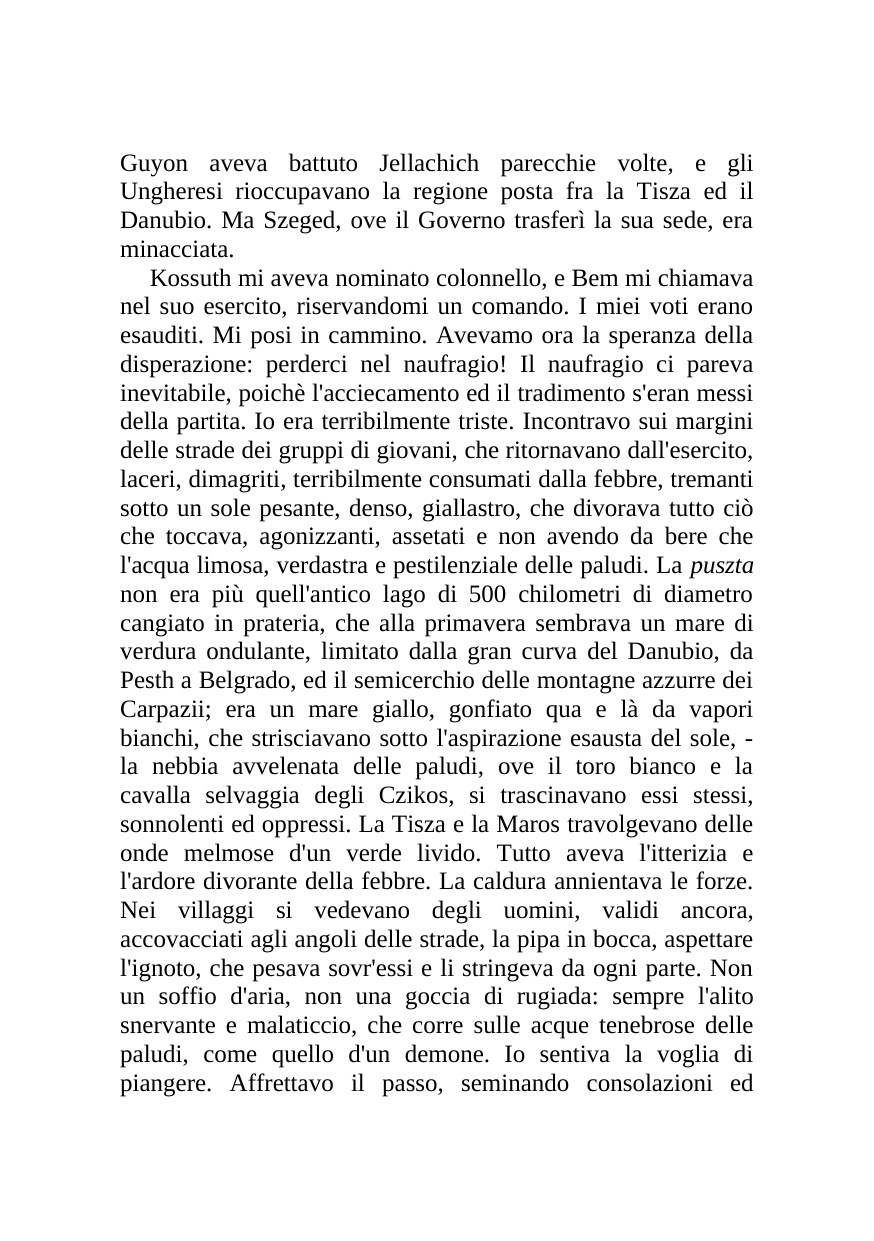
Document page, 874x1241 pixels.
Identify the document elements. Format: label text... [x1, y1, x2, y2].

text Guyon aveva battuto Jellachich parecchie volte, e gli Ungheresi rioccupavano la regione posta fra la Tisza ed il Danubio. Ma Szeged, ove il Governo trasferì la sua sede, era minacciata. [120, 148, 754, 263]
text Kossuth mi aveva nominato colonnello, e Bem mi chiamava nel suo esercito, riservandomi un comando. I miei voti erano esauditi. Mi posi in cammino. Avevamo ora la speranza della disperazione: perderci nel naufragio! Il naufragio ci pareva inevitabile, poichè l'acciecamento ed il tradimento s'eran messi della partita. Io era terribilmente triste. Incontravo sui margini delle strade dei gruppi di giovani, che ritornavano dall'esercito, laceri, dimagriti, terribilmente consumati dalla febbre, tremanti sotto un sole pesante, denso, giallastro, che divorava tutto ciò che toccava, agonizzanti, assetati e non avendo da bere che l'acqua limosa, verdastra e pestilenziale delle paludi. La puszta non era più quell'antico lago di 500 chilometri di diametro cangiato in prateria, che alla primavera sembrava un mare di verdura ondulante, limitato dalla gran curva del Danubio, da Pesth a Belgrado, ed il semicerchio delle montagne azzurre dei Carpazii; era un mare giallo, gonfiato qua e là da vapori bianchi, che strisciavano sotto l'aspirazione esausta del sole, - la nebbia avvelenata delle paludi, ove il toro bianco e la cavalla selvaggia degli Czikos, si trascinavano essi stessi, sonnolenti ed oppressi. La Tisza e la Maros travolgevano delle onde melmose d'un verde livido. Tutto aveva l'itterizia e l'ardore divorante della febbre. La caldura annientava le forze. Nei villaggi si vedevano degli uomini, validi ancora, accovacciati agli angoli delle strade, la pipa in bocca, aspettare l'ignoto, che pesava sovr'essi e li stringeva da ogni parte. Non un soffio d'aria, non una goccia di rugiada: sempre l'alito snervante e malaticcio, che corre sulle acque tenebrose delle paludi, come quello d'un demone. Io sentiva la voglia di piangere. Affrettavo il passo, seminando consolazioni ed [120, 263, 754, 1096]
